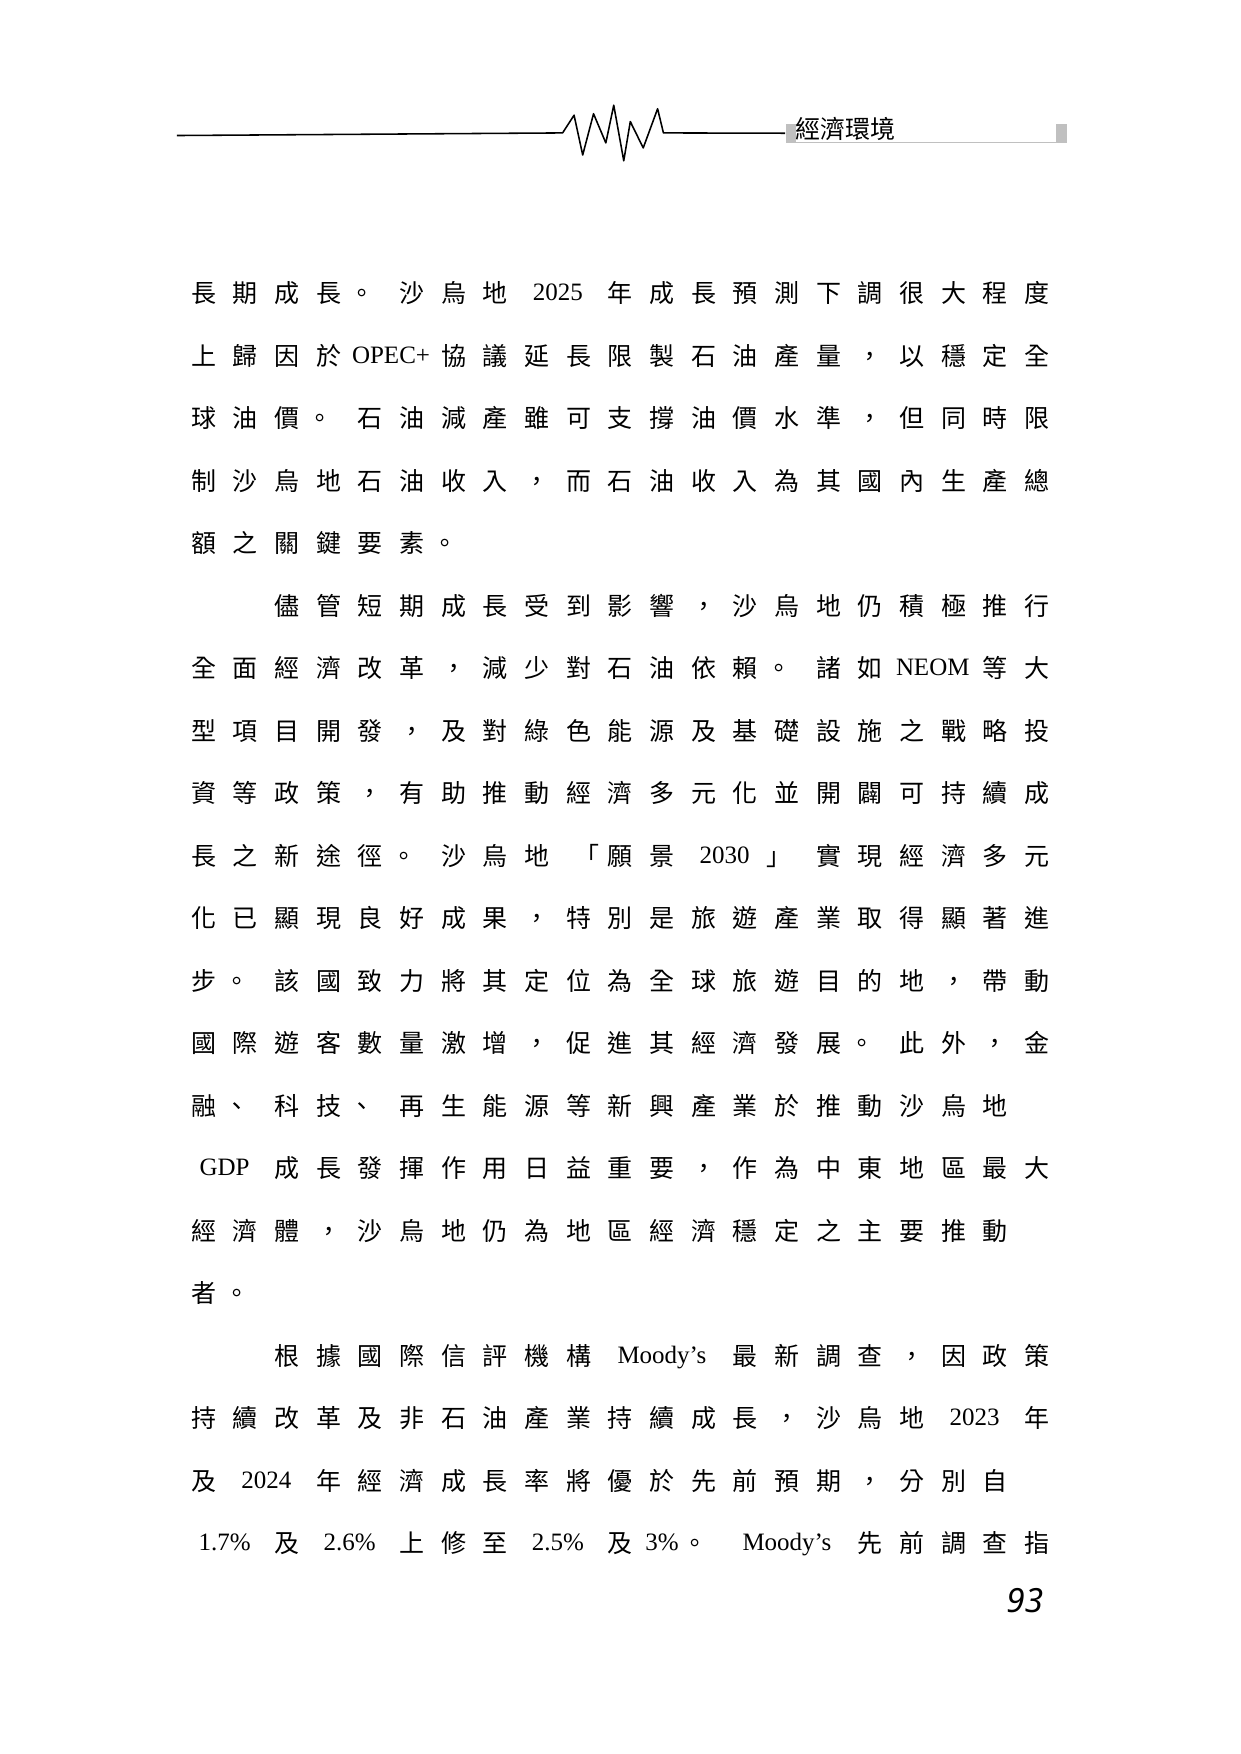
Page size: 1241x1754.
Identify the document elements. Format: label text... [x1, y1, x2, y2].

text 儘管短期成長受到影響，沙烏地仍積極推行全面經濟改革，減少對石油依賴。諸如NEOM等大型項目開發，及對綠色能源及基礎設施之戰略投資等政策，有助推動經濟多元化並開闢可持續成長之新途徑。沙烏地「願景2030」實現經濟多元化已顯現良好成果，特別是旅遊產業取得顯著進步。該國致力將其定位為全球旅遊目的地，帶動國際遊客數量激增，促進其經濟發展。此外，金融、科技、再生能源等新興產業於推動沙烏地GDP成長發揮作用日益重要，作為中東地區最大經濟體，沙烏地仍為地區經濟穩定之主要推動者。 [183, 563, 1058, 1313]
text 根據國際信評機構Moody’s最新調查，因政策持續改革及非石油產業持續成長，沙烏地2023年及2024年經濟成長率將優於先前預期，分別自1.7%及2.6%上修至2.5%及3%。Moody’s先前調查指 [183, 1313, 1058, 1563]
text 長期成長。沙烏地2025年成長預測下調很大程度上歸因於OPEC+協議延長限製石油產量，以穩定全球油價。石油減產雖可支撐油價水準，但同時限制沙烏地石油收入，而石油收入為其國內生產總額之關鍵要素。 [183, 250, 1058, 563]
